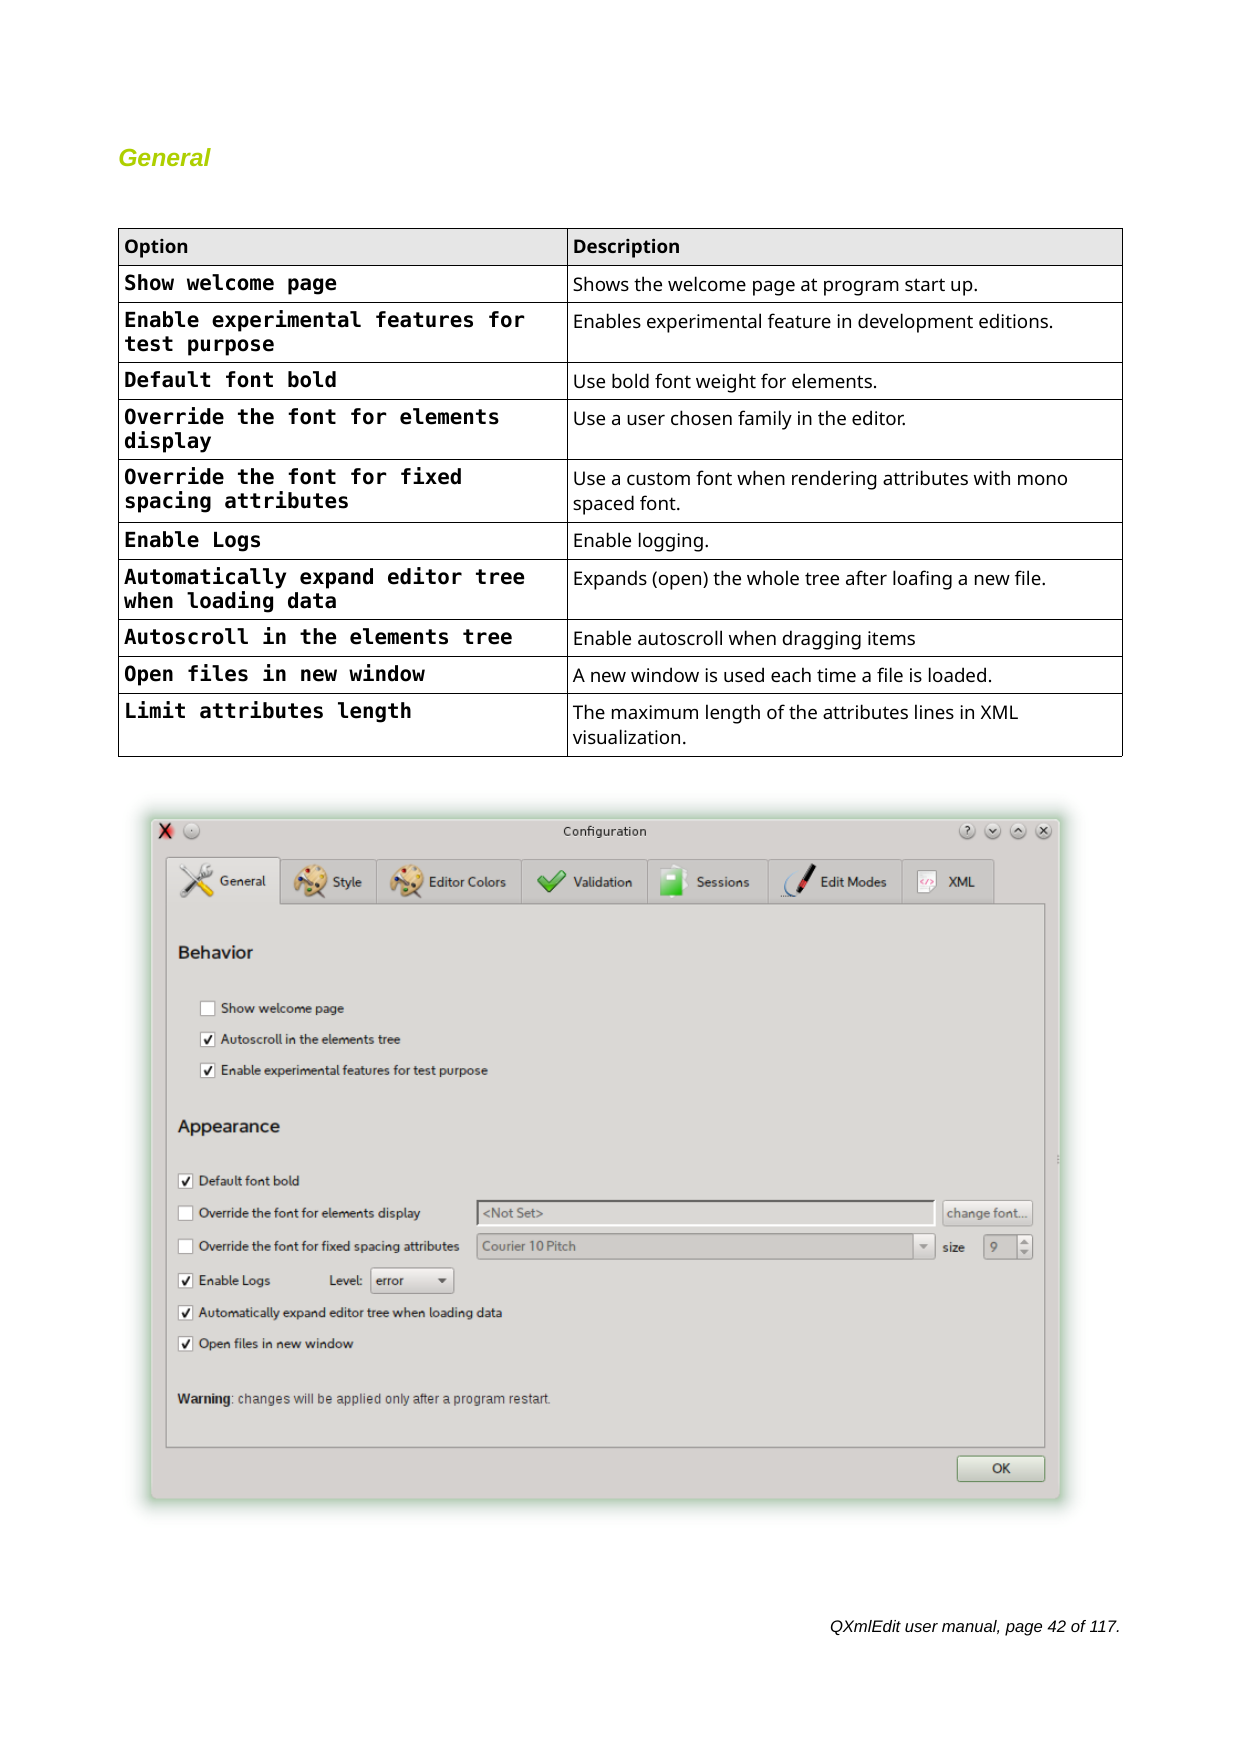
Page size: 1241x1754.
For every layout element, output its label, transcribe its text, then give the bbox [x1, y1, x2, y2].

table_header Option [119, 229, 567, 265]
table_cell Automatically expand editor tree when loading data [119, 560, 567, 619]
table_cell Expands (open) the whole tree after loafing a new file. [568, 560, 1122, 619]
table_cell Override the font for fixed spacing attributes [119, 460, 567, 522]
table_cell Enable autoscroll when dragging items [568, 620, 1122, 656]
table_header Description [568, 229, 1122, 265]
table_cell Enables experimental feature in development editions. [568, 303, 1122, 362]
table_cell Override the font for elements display [119, 400, 567, 459]
subtitle General [118, 143, 1122, 172]
table_cell Enable experimental features for test purpose [119, 303, 567, 362]
table_cell Autoscroll in the elements tree [119, 620, 567, 656]
picture [107, 776, 1104, 1543]
table_cell Show welcome page [119, 266, 567, 302]
table_cell Default font bold [119, 363, 567, 399]
table_cell Limit attributes length [119, 694, 567, 756]
table_cell Enable Logs [119, 523, 567, 559]
table_cell Open files in new window [119, 657, 567, 693]
table_cell The maximum length of the attributes lines in XML visualization. [568, 694, 1122, 756]
table_cell Enable logging. [568, 523, 1122, 559]
table_cell Shows the welcome page at program start up. [568, 266, 1122, 302]
table_cell Use a user chosen family in the editor. [568, 400, 1122, 459]
table_cell Use a custom font when rendering attributes with mono spaced font. [568, 460, 1122, 522]
table_cell A new window is used each time a file is loaded. [568, 657, 1122, 693]
table_cell Use bold font weight for elements. [568, 363, 1122, 399]
